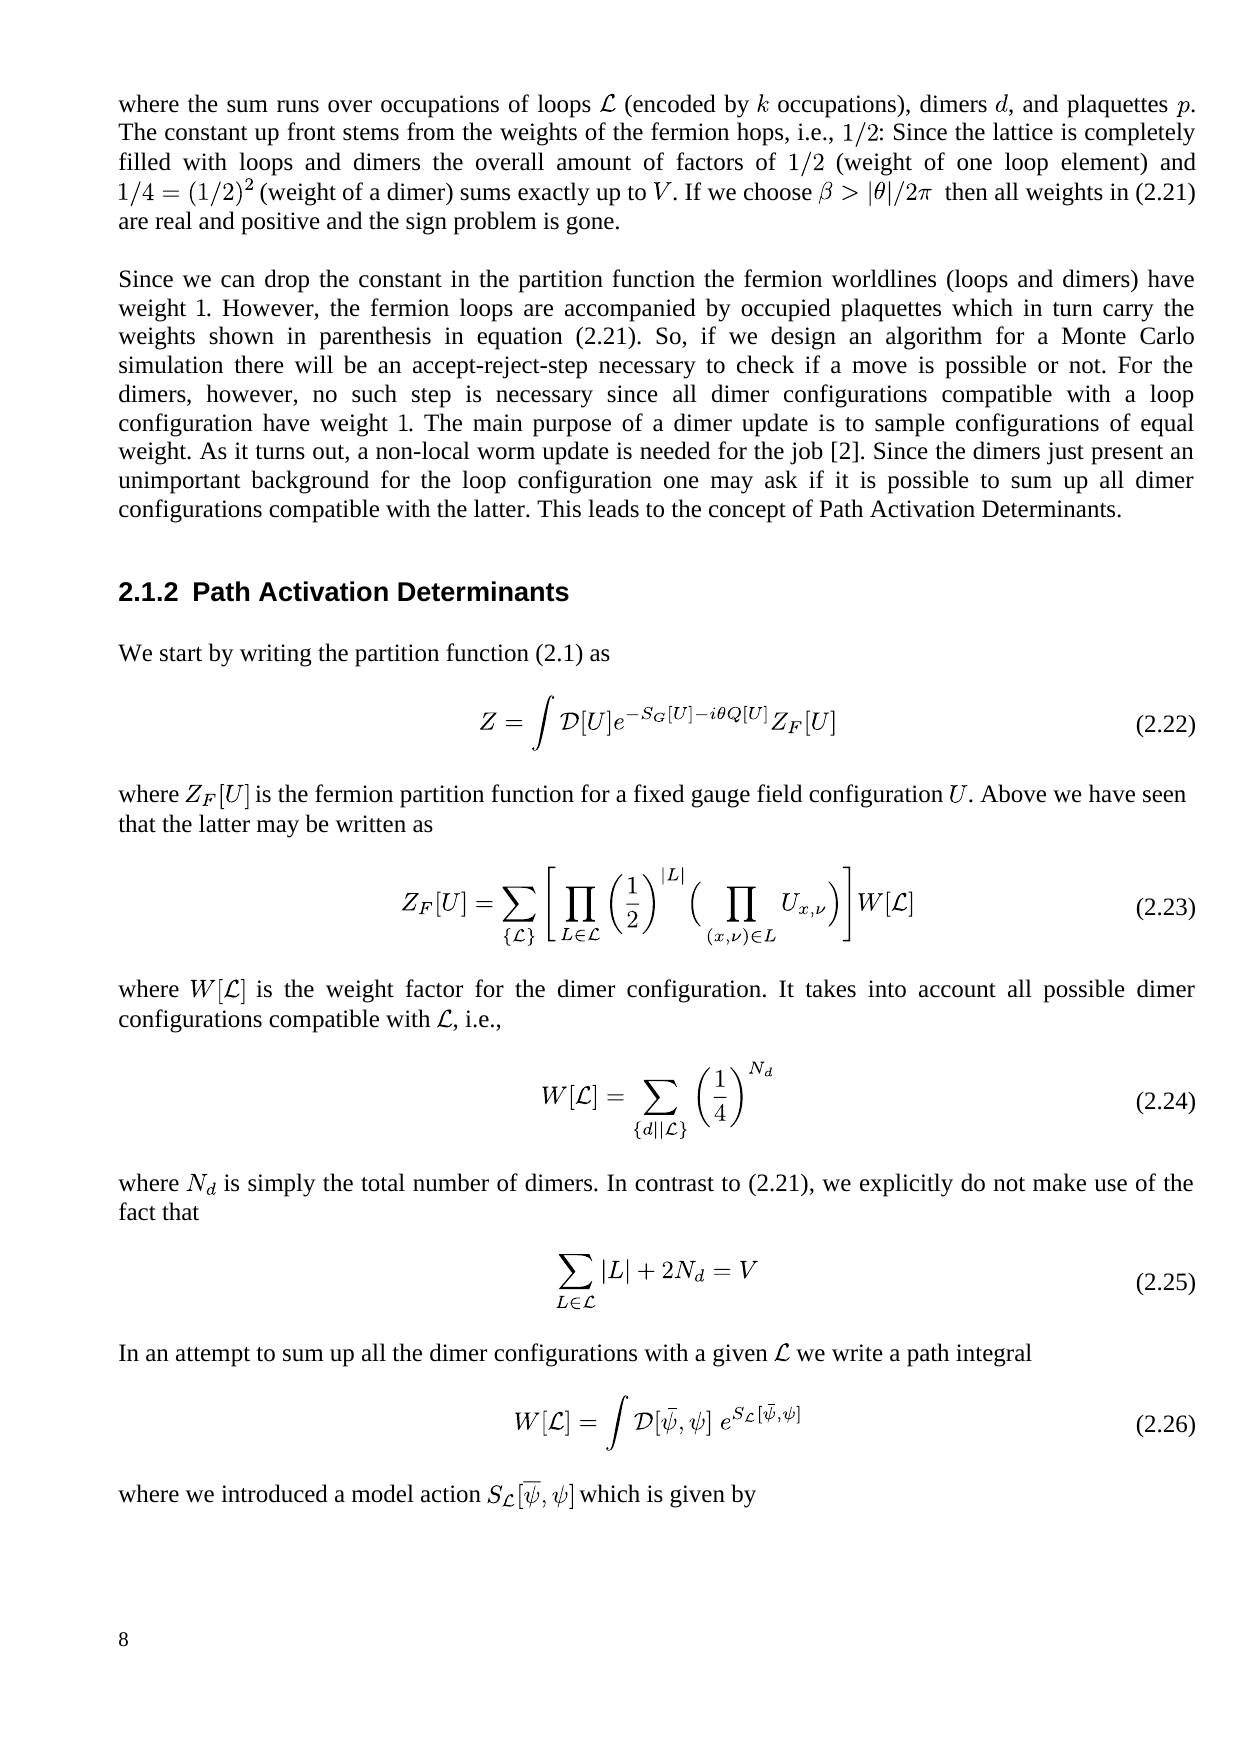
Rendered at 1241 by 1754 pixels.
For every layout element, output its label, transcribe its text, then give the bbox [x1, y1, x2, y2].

text [118, 867, 507, 946]
text [118, 695, 550, 751]
text where the sum runs over occupations of loops (encoded by occupations), dimers , and plaquettes . The constant up front stems from the weights of the fermion hops, i.e., : Since the lattice is completely filled with loops and dimers the overall amount of factors of (weight of one loop element) and (weight of a dimer) sums exactly up to . If we choose then all weights in (2.21) are real and positive and the sign problem is gone. [118, 89, 1196, 235]
text (2.24) [684, 1062, 1196, 1139]
text where is simply the total number of dimers. In contrast to (2.21), we explicitly do not make use of the fact that [118, 1168, 1196, 1225]
text where we introduced a model action which is given by [118, 1479, 1196, 1509]
text [118, 1395, 624, 1451]
text (2.25) [590, 1254, 1196, 1309]
text We start by writing the partition function (2.1) as [118, 638, 1196, 667]
subtitle Path Activation Determinants [118, 576, 1196, 608]
text In an attempt to sum up all the dimer configurations with a given we write a path integral [118, 1338, 1196, 1367]
text [118, 1254, 573, 1309]
text where is the fermion partition function for a fixed gauge field configuration . Above we have seen that the latter may be written as [118, 779, 1196, 838]
text (2.22) [537, 695, 1196, 751]
text (2.26) [611, 1395, 1196, 1451]
text (2.23) [745, 867, 1196, 946]
text where is the weight factor for the dimer configuration. It takes into account all possible dimer configurations compatible with , i.e., [118, 974, 1196, 1033]
text [118, 1062, 637, 1139]
text Since we can drop the constant in the partition function the fermion worldlines (loops and dimers) have weight . However, the fermion loops are accompanied by occupied plaquettes which in turn carry the weights shown in parenthesis in equation (2.21). So, if we design an algorithm for a Monte Carlo simulation there will be an accept-reject-step necessary to check if a move is possible or not. For the dimers, however, no such step is necessary since all dimer configurations compatible with a loop configuration have weight . The main purpose of a dimer update is to sample configurations of equal weight. As it turns out, a non-local worm update is needed for the job [2]. Since the dimers just present an unimportant background for the loop configuration one may ask if it is possible to sum up all dimer configurations compatible with the latter. This leads to the concept of Path Activation Determinants. [118, 264, 1196, 523]
